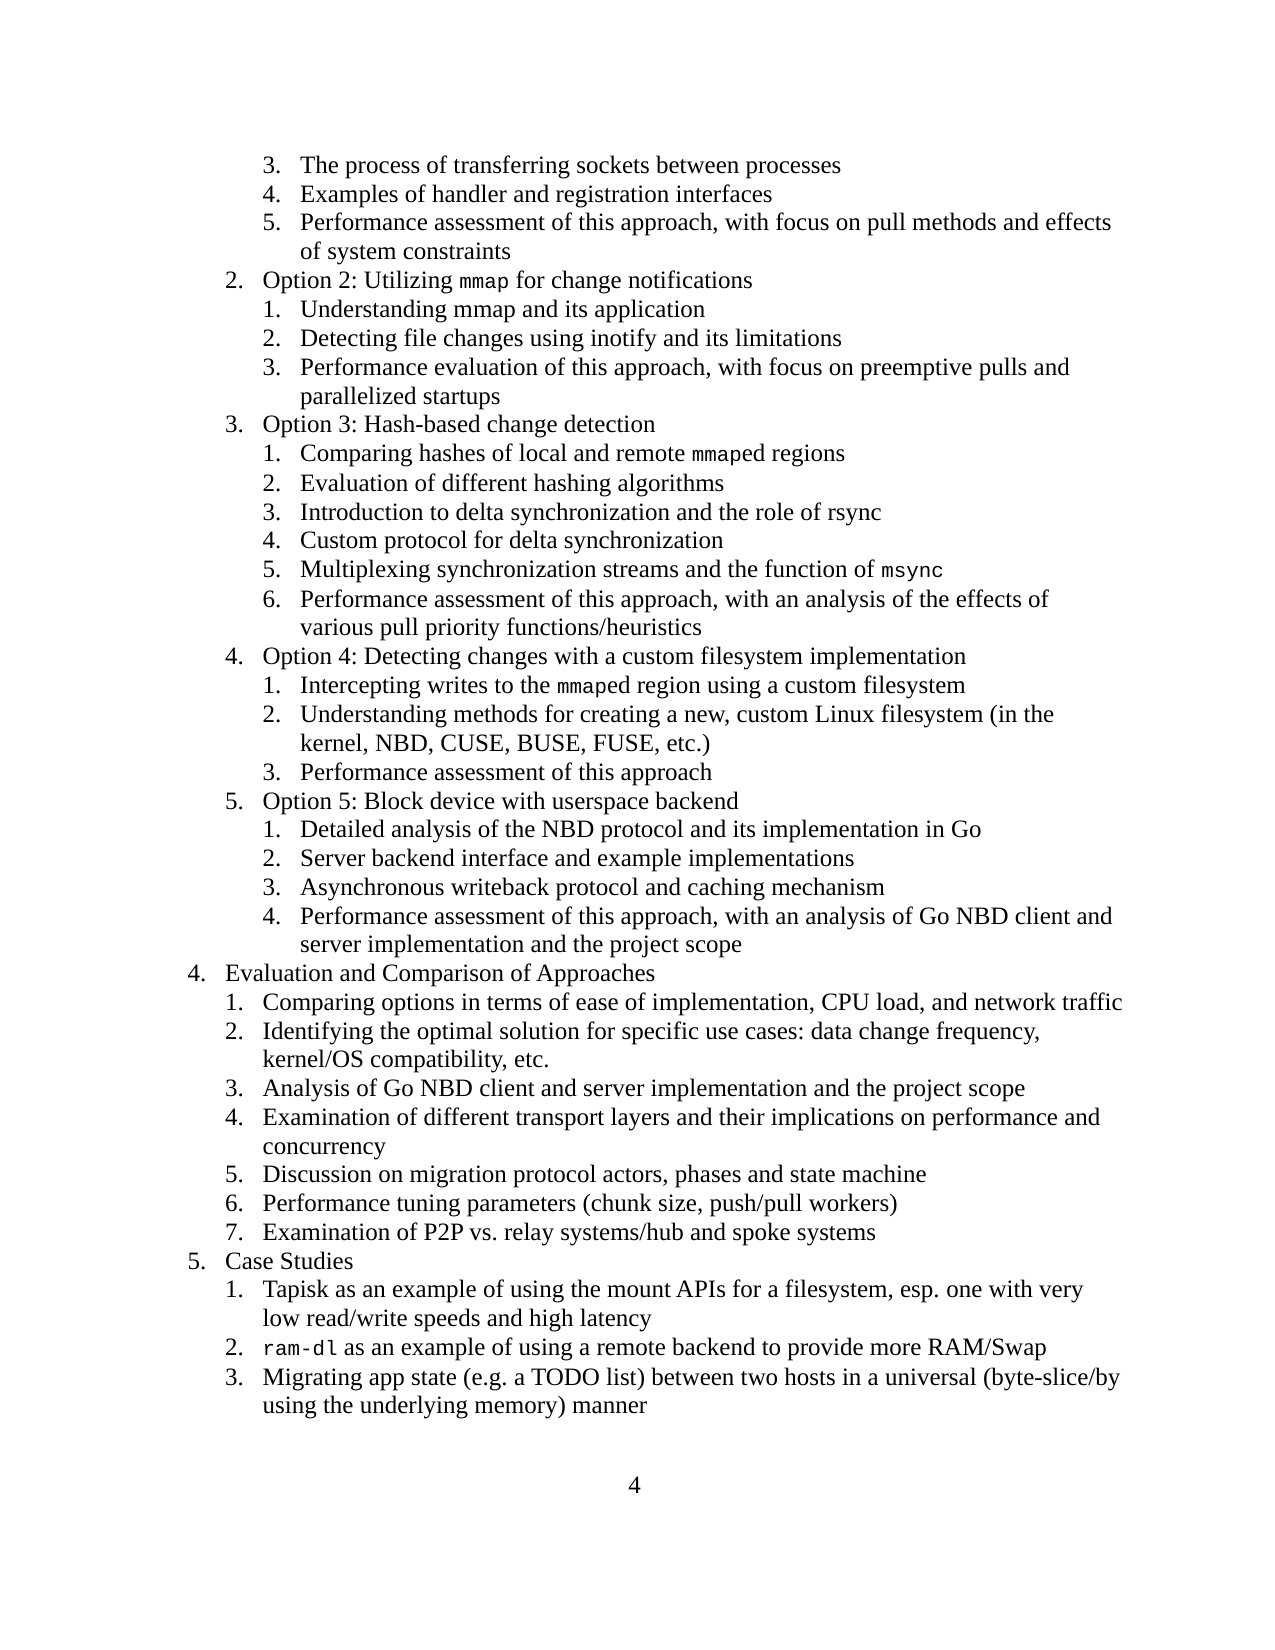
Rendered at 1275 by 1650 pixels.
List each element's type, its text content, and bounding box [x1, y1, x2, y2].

list Option 2: Utilizing mmap for change notifications [225, 265, 1125, 294]
list Performance assessment of this approach, with an analysis of Go NBD client and server implementation and the project scope [262, 901, 1125, 958]
list Understanding methods for creating a new, custom Linux filesystem (in the kernel, NBD, CUSE, BUSE, FUSE, etc.) [262, 699, 1125, 757]
list Performance assessment of this approach [262, 757, 1125, 786]
list Understanding mmap and its application [262, 294, 1125, 323]
list Intercepting writes to the mmaped region using a custom filesystem [262, 670, 1125, 699]
list Examination of P2P vs. relay systems/hub and spoke systems [225, 1217, 1125, 1246]
list Identifying the optimal solution for specific use cases: data change frequency, kernel/OS compatibility, etc. [225, 1016, 1125, 1073]
list Examples of handler and registration interfaces [262, 179, 1125, 207]
list Migrating app state (e.g. a TODO list) between two hosts in a universal (byte-slice/by using the underlying memory) manner [225, 1362, 1125, 1419]
list Performance assessment of this approach, with an analysis of the effects of various pull priority functions/heuristics [262, 584, 1125, 641]
list Discussion on migration protocol actors, phases and state machine [225, 1159, 1125, 1188]
list Option 5: Block device with userspace backend [225, 786, 1125, 814]
list Performance evaluation of this approach, with focus on preemptive pulls and parallelized startups [262, 352, 1125, 409]
list Tapisk as an example of using the mount APIs for a filesystem, esp. one with very low read/write speeds and high latency [225, 1274, 1125, 1332]
list Detailed analysis of the NBD protocol and its implementation in Go [262, 814, 1125, 843]
list Examination of different transport layers and their implications on performance and concurrency [225, 1102, 1125, 1159]
list ram-dl as an example of using a remote backend to provide more RAM/Swap [225, 1332, 1125, 1362]
list Detecting file changes using inotify and its limitations [262, 323, 1125, 352]
list Analysis of Go NBD client and server implementation and the project scope [225, 1073, 1125, 1102]
list Asynchronous writeback protocol and caching mechanism [262, 872, 1125, 901]
list Introduction to delta synchronization and the role of rsync [262, 497, 1125, 525]
list Case Studies [187, 1246, 1125, 1274]
list Evaluation of different hashing algorithms [262, 468, 1125, 497]
list Custom protocol for delta synchronization [262, 525, 1125, 554]
list Multiplexing synchronization streams and the function of msync [262, 554, 1125, 584]
list Option 3: Hash-based change detection [225, 409, 1125, 438]
list Performance tuning parameters (chunk size, push/pull workers) [225, 1188, 1125, 1217]
list Comparing hashes of local and remote mmaped regions [262, 438, 1125, 468]
list Evaluation and Comparison of Approaches [187, 958, 1125, 987]
list Performance assessment of this approach, with focus on pull methods and effects of system constraints [262, 207, 1125, 265]
list Option 4: Detecting changes with a custom filesystem implementation [225, 641, 1125, 670]
list Server backend interface and example implementations [262, 843, 1125, 872]
list The process of transferring sockets between processes [262, 150, 1125, 179]
list Comparing options in terms of ease of implementation, CPU load, and network traffic [225, 987, 1125, 1016]
